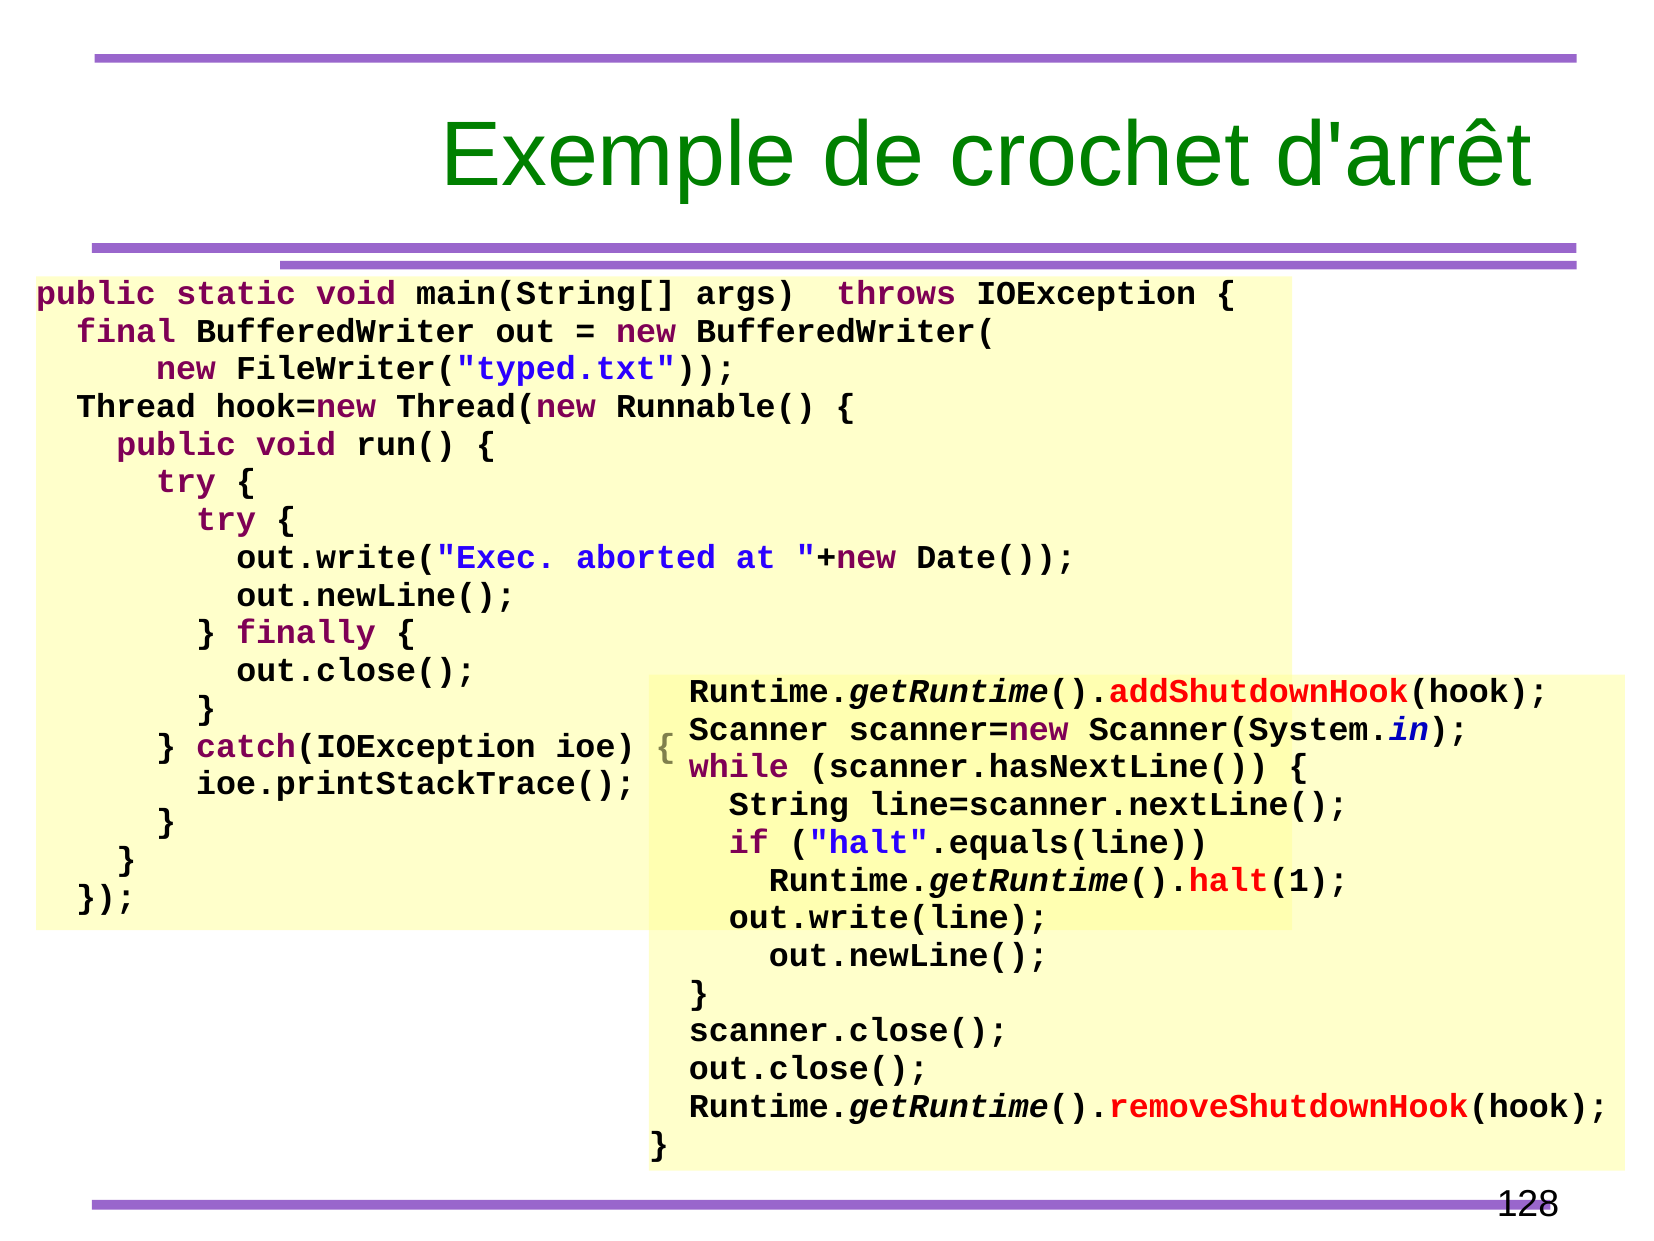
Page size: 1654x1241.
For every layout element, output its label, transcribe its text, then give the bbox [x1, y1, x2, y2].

text_box public static void main(String[] args) throws IOException { final BufferedWriter out = new BufferedWriter( new FileWriter("typed.txt")); Thread hook=new Thread(new Runnable() { public void run() { try { try { out.write("Exec. aborted at "+new Date()); out.newLine(); } finally { out.close(); } } catch(IOException ioe) { ioe.printStackTrace(); } } }); [36, 276, 1293, 931]
title Exemple de crochet d'arrêt [121, 49, 1534, 257]
text_box Runtime.getRuntime().addShutdownHook(hook); Scanner scanner=new Scanner(System.in); while (scanner.hasNextLine()) { String line=scanner.nextLine(); if ("halt".equals(line)) Runtime.getRuntime().halt(1); out.write(line); out.newLine(); } scanner.close(); out.close(); Runtime.getRuntime().removeShutdownHook(hook); } [648, 674, 1625, 1171]
